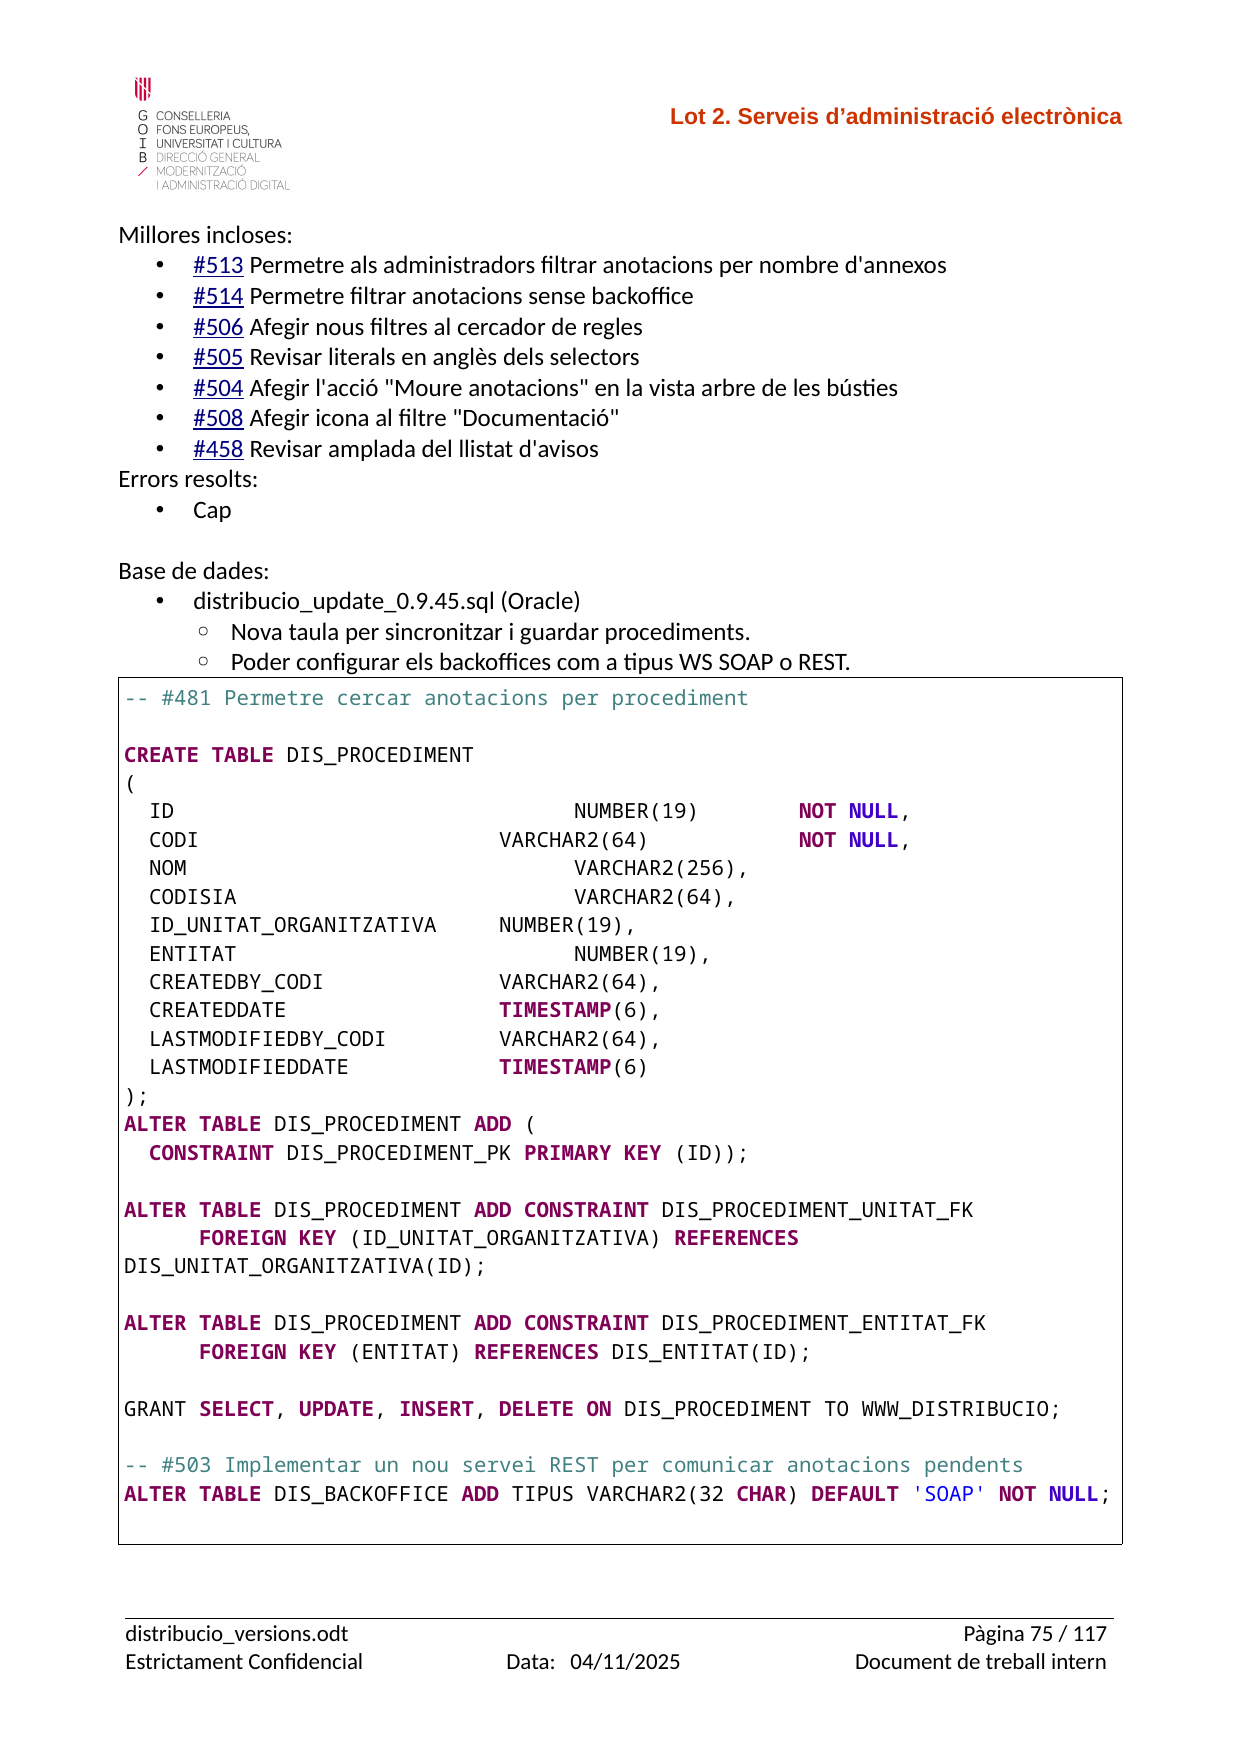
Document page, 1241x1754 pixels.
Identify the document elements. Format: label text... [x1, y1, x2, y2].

text Base de dades: [118, 555, 1122, 585]
table_header -- #481 Permetre cercar anotacions per procediment CREATE TABLE DIS_PROCEDIMENT ( ID NUMBER(19) NOT NULL, CODI VARCHAR2(64) NOT NULL, NOM VARCHAR2(256), CODISIA VARCHAR2(64), ID_UNITAT_ORGANITZATIVA NUMBER(19), ENTITAT NUMBER(19), CREATEDBY_CODI VARCHAR2(64), CREATEDDATE TIMESTAMP(6), LASTMODIFIEDBY_CODI VARCHAR2(64), LASTMODIFIEDDATE TIMESTAMP(6) ); ALTER TABLE DIS_PROCEDIMENT ADD ( CONSTRAINT DIS_PROCEDIMENT_PK PRIMARY KEY (ID)); ALTER TABLE DIS_PROCEDIMENT ADD CONSTRAINT DIS_PROCEDIMENT_UNITAT_FK FOREIGN KEY (ID_UNITAT_ORGANITZATIVA) REFERENCES DIS_UNITAT_ORGANITZATIVA(ID); ALTER TABLE DIS_PROCEDIMENT ADD CONSTRAINT DIS_PROCEDIMENT_ENTITAT_FK FOREIGN KEY (ENTITAT) REFERENCES DIS_ENTITAT(ID); GRANT SELECT, UPDATE, INSERT, DELETE ON DIS_PROCEDIMENT TO WWW_DISTRIBUCIO; -- #503 Implementar un nou servei REST per comunicar anotacions pendents ALTER TABLE DIS_BACKOFFICE ADD TIPUS VARCHAR2(32 CHAR) DEFAULT 'SOAP' NOT NULL; [119, 678, 1122, 1544]
list #505 Revisar literals en anglès dels selectors [156, 341, 1122, 372]
list Nova taula per sincronitzar i guardar procediments. [193, 616, 1122, 646]
list #513 Permetre als administradors filtrar anotacions per nombre d'annexos [156, 250, 1122, 280]
list Cap [156, 494, 1122, 524]
list #504 Afegir l'acció "Moure anotacions" en la vista arbre de les bústies [156, 372, 1122, 402]
list Poder configurar els backoffices com a tipus WS SOAP o REST. [193, 646, 1122, 677]
list #508 Afegir icona al filtre "Documentació" [156, 402, 1122, 433]
list #458 Revisar amplada del llistat d'avisos [156, 433, 1122, 463]
text Errors resolts: [118, 463, 1122, 494]
list distribucio_update_0.9.45.sql (Oracle) [156, 585, 1122, 616]
list #506 Afegir nous filtres al cercador de regles [156, 311, 1122, 341]
list #514 Permetre filtrar anotacions sense backoffice [156, 280, 1122, 311]
picture [126, 70, 299, 197]
text Millores incloses: [118, 219, 1122, 250]
